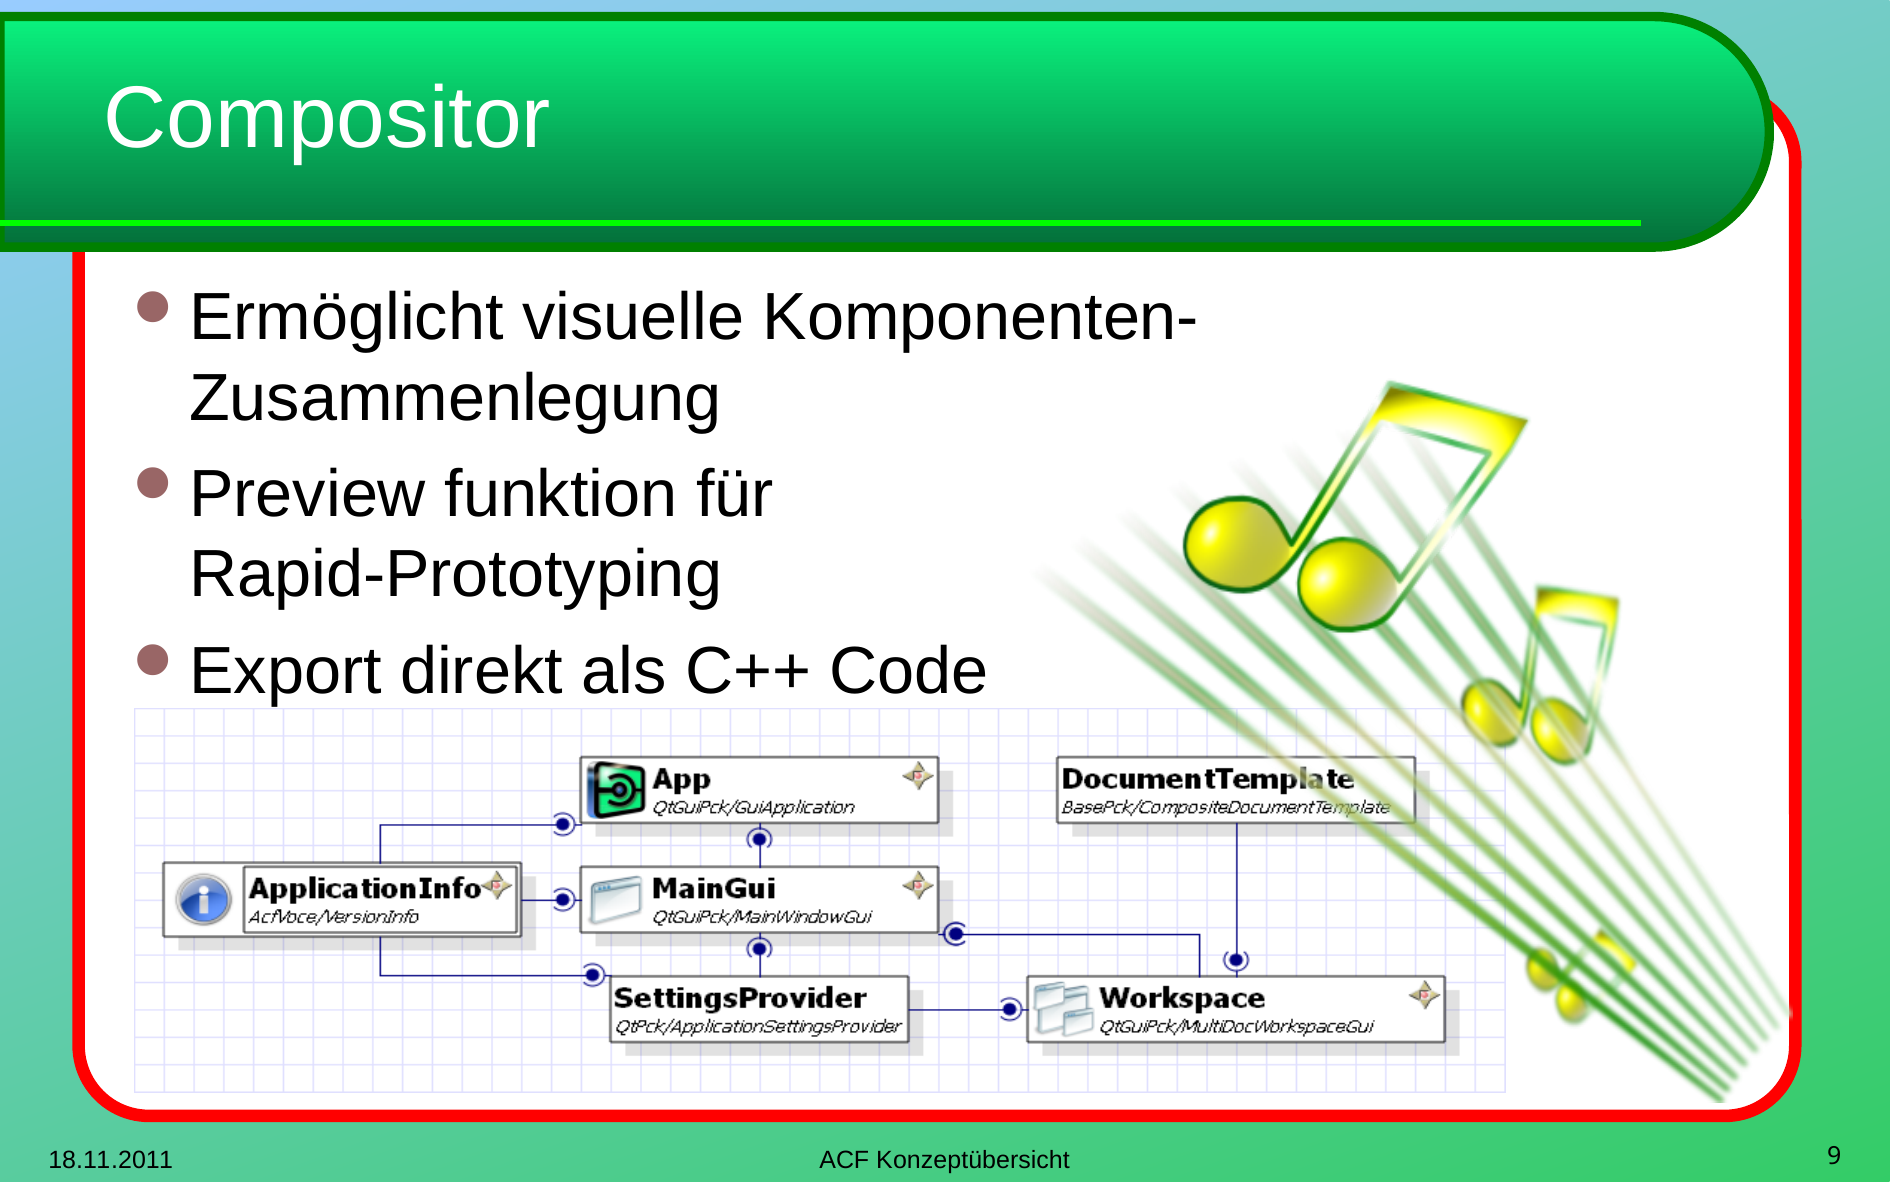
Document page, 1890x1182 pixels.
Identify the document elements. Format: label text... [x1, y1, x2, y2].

list Ermöglicht visuelle Komponenten- Zusammenlegung Preview funktion für Rapid-Prototyping Export direkt als C++ Code [118, 265, 915, 752]
title Compositor [88, 0, 1697, 226]
picture [134, 118, 1793, 1103]
